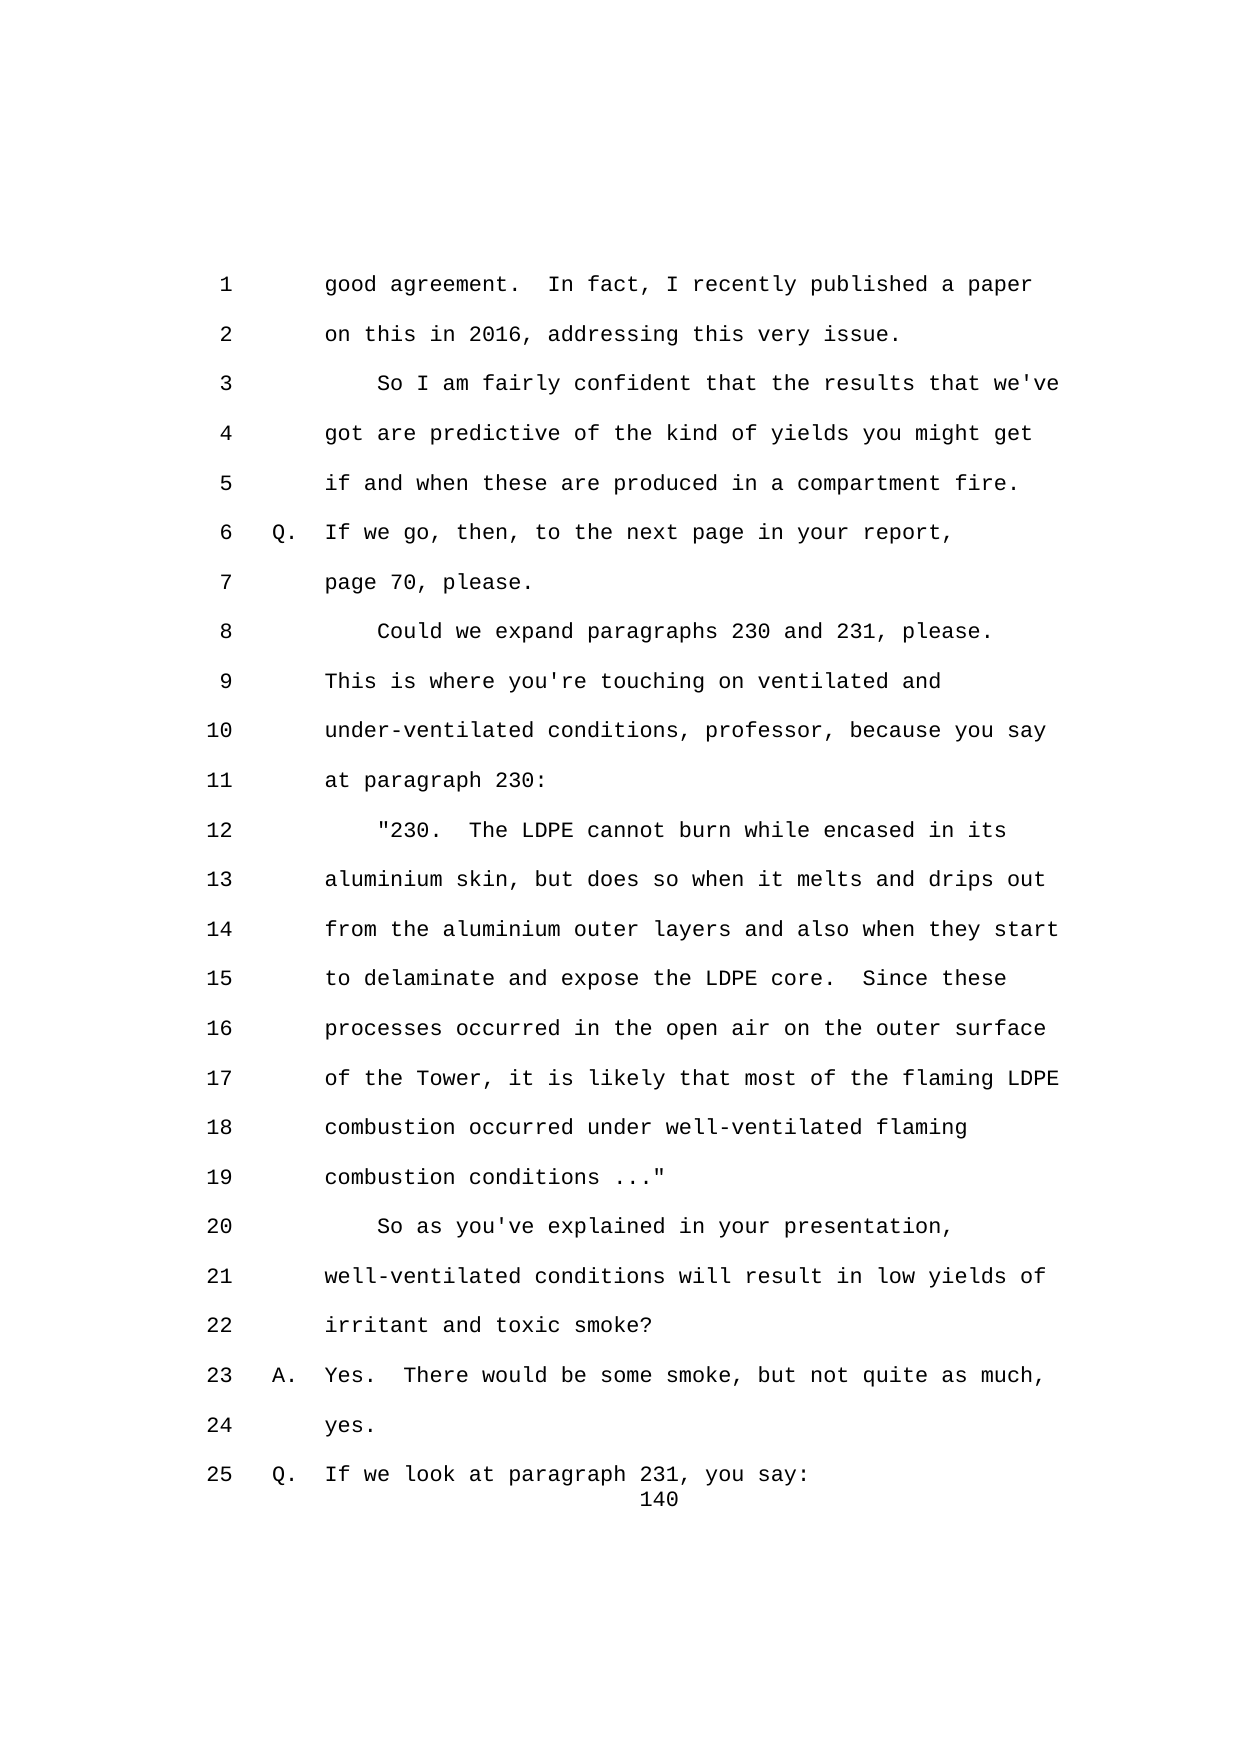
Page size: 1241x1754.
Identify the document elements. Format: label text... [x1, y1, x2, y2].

text 18 combustion occurred under well-ventilated flaming [75, 1116, 1165, 1141]
text 3 So I am fairly confident that the results that we've [75, 372, 1165, 397]
text 20 So as you've explained in your presentation, [75, 1215, 1165, 1240]
text 4 got are predictive of the kind of yields you might get [75, 422, 1165, 447]
text 2 on this in 2016, addressing this very issue. [75, 323, 1165, 348]
text 10 under-ventilated conditions, professor, because you say [75, 719, 1165, 744]
text 19 combustion conditions ..." [75, 1166, 1165, 1191]
text 24 yes. [75, 1414, 1165, 1438]
text 16 processes occurred in the open air on the outer surface [75, 1017, 1165, 1042]
text 11 at paragraph 230: [75, 769, 1165, 794]
text 25 Q. If we look at paragraph 231, you say: [75, 1463, 1165, 1488]
text 23 A. Yes. There would be some smoke, but not quite as much, [75, 1364, 1165, 1389]
text 5 if and when these are produced in a compartment fire. [75, 472, 1165, 496]
text 21 well-ventilated conditions will result in low yields of [75, 1265, 1165, 1290]
text 6 Q. If we go, then, to the next page in your report, [75, 521, 1165, 546]
text 13 aluminium skin, but does so when it melts and drips out [75, 868, 1165, 893]
text 14 from the aluminium outer layers and also when they start [75, 918, 1165, 943]
text 7 page 70, please. [75, 571, 1165, 596]
text 8 Could we expand paragraphs 230 and 231, please. [75, 620, 1165, 645]
text 15 to delaminate and expose the LDPE core. Since these [75, 967, 1165, 992]
text 17 of the Tower, it is likely that most of the flaming LDPE [75, 1067, 1165, 1091]
text 140 [75, 1488, 1165, 1513]
text 1 good agreement. In fact, I recently published a paper [75, 273, 1165, 298]
text 9 This is where you're touching on ventilated and [75, 670, 1165, 695]
text 22 irritant and toxic smoke? [75, 1314, 1165, 1339]
text 12 "230. The LDPE cannot burn while encased in its [75, 819, 1165, 843]
